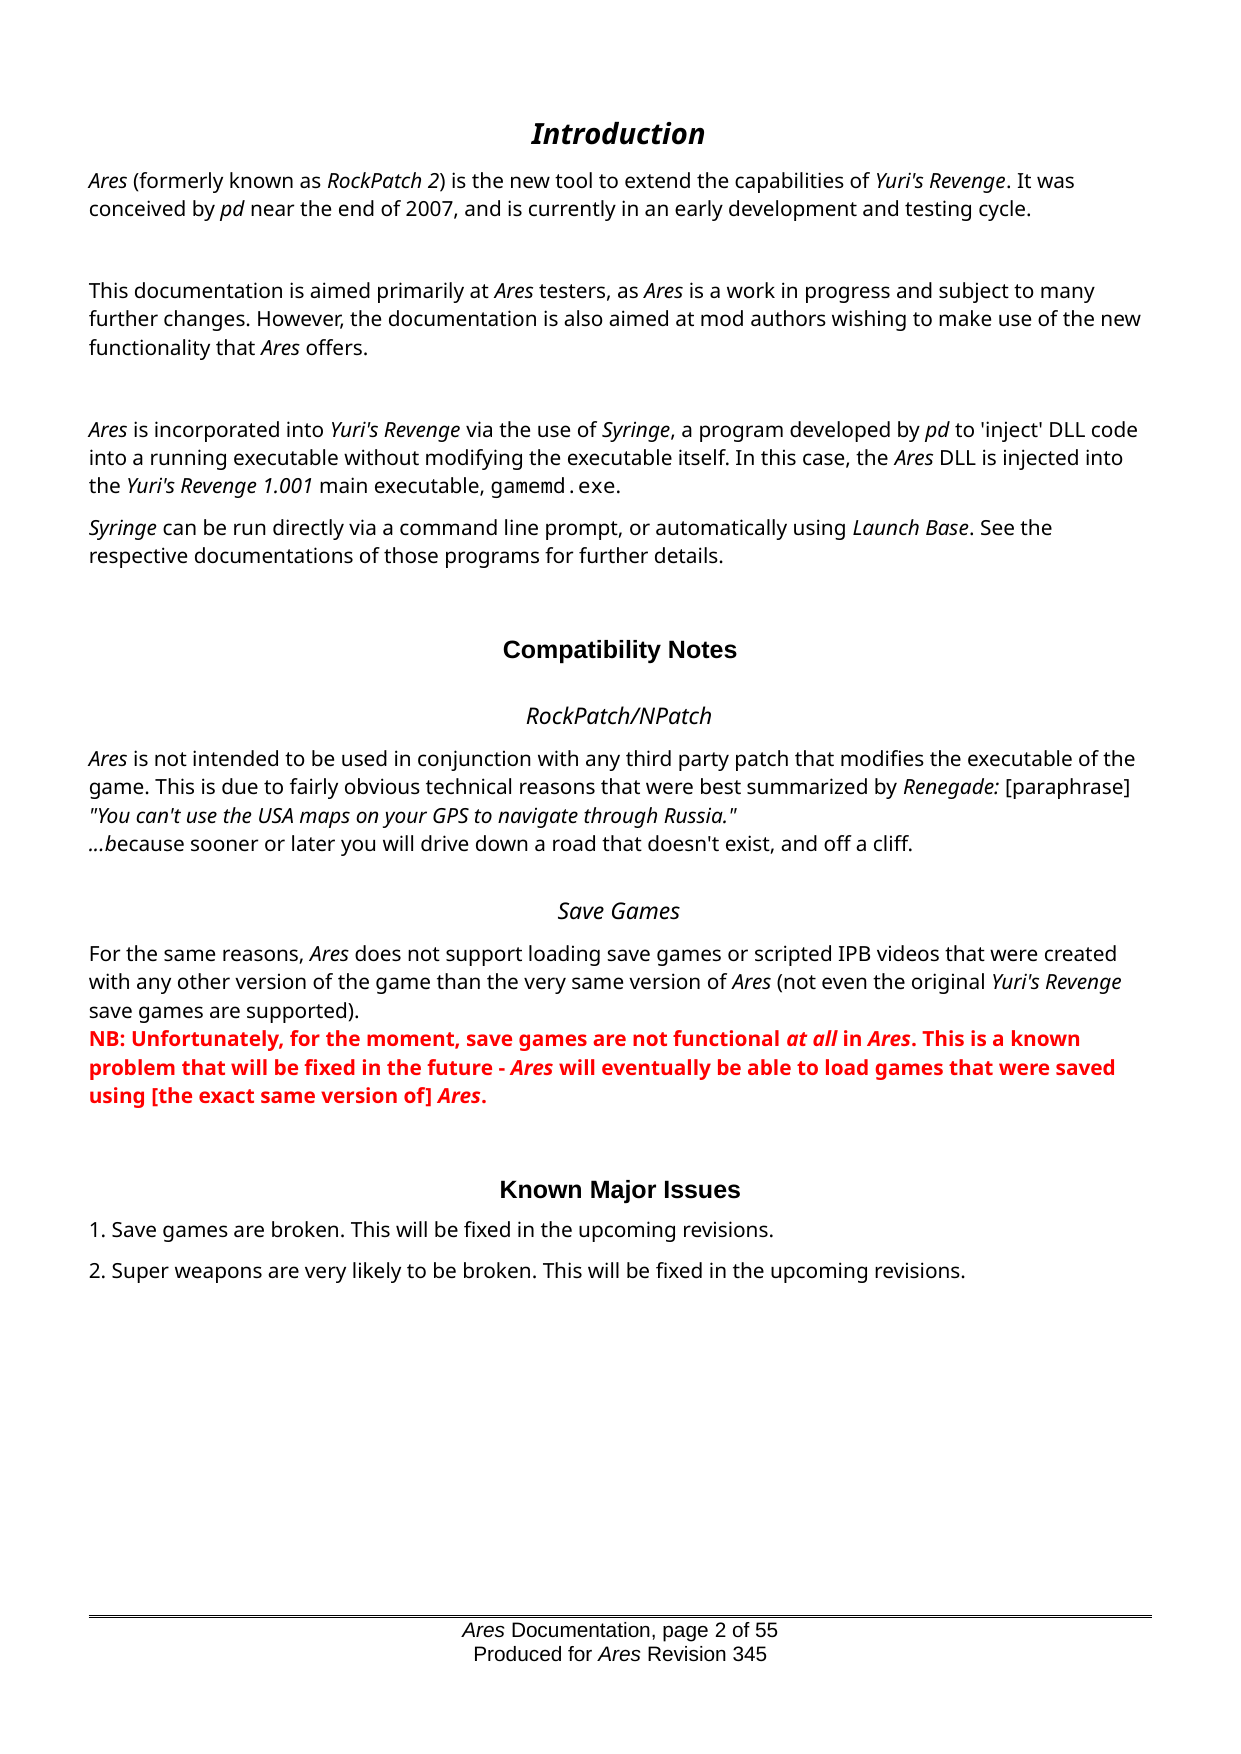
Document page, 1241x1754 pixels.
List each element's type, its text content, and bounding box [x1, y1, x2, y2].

list Super weapons are very likely to be broken. This will be fixed in the upcoming revisions. [88, 1256, 1152, 1285]
subtitle Compatibility Notes [88, 635, 1152, 663]
text Ares is not intended to be used in conjunction with any third party patch that modifies the executable of the game. This is due to fairly obvious technical reasons that were best summarized by Renegade: [paraphrase] "You can't use the USA maps on your GPS to navigate through Russia." ...because sooner or later you will drive down a road that doesn't exist, and off a cliff. [88, 744, 1152, 858]
subtitle RockPatch/NPatch [88, 700, 1152, 731]
text Ares (formerly known as RockPatch 2) is the new tool to extend the capabilities of Yuri's Revenge. It was conceived by pd near the end of 2007, and is currently in an early development and testing cycle. [88, 166, 1152, 223]
subtitle Introduction [88, 113, 1152, 153]
text Ares is incorporated into Yuri's Revenge via the use of Syringe, a program developed by pd to 'inject' DLL code into a running executable without modifying the executable itself. In this case, the Ares DLL is injected into the Yuri's Revenge 1.001 main executable, gamemd.exe. [88, 415, 1152, 500]
subtitle Save Games [88, 895, 1152, 926]
subtitle Known Major Issues [88, 1175, 1152, 1203]
text This documentation is aimed primarily at Ares testers, as Ares is a work in progress and subject to many further changes. However, the documentation is also aimed at mod authors wishing to make use of the new functionality that Ares offers. [88, 276, 1152, 361]
text Syringe can be run directly via a command line prompt, or automatically using Launch Base. See the respective documentations of those programs for further details. [88, 513, 1152, 569]
list Save games are broken. This will be fixed in the upcoming revisions. [88, 1215, 1152, 1244]
text For the same reasons, Ares does not support loading save games or scripted IPB videos that were created with any other version of the game than the very same version of Ares (not even the original Yuri's Revenge save games are supported). NB: Unfortunately, for the moment, save games are not functional at all in Ares. This is a known problem that will be fixed in the future - Ares will eventually be able to load games that were saved using [the exact same version of] Ares. [88, 939, 1152, 1109]
